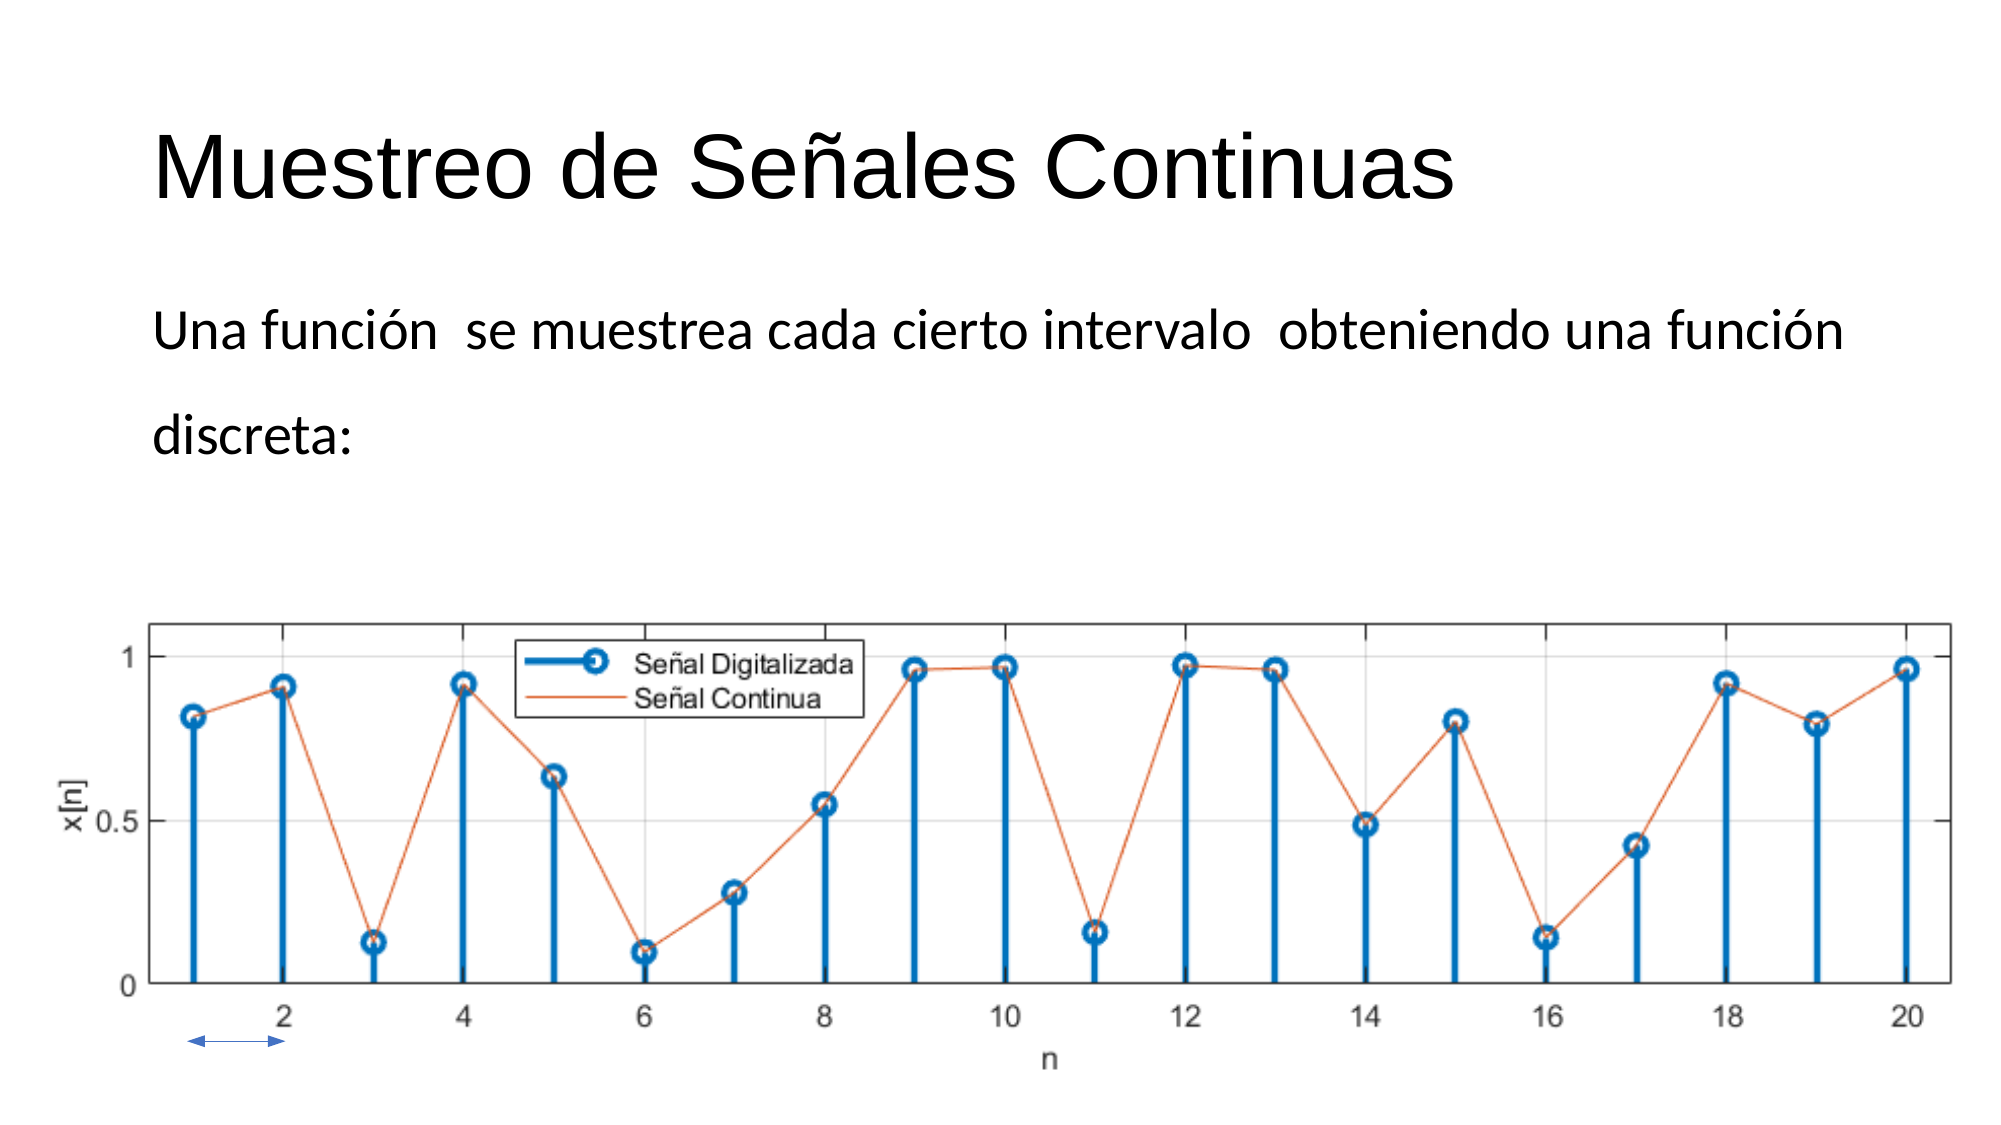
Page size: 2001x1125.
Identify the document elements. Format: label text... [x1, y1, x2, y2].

list Una función se muestrea cada cierto intervalo obteniendo una función discreta: [137, 249, 1863, 840]
title Muestreo de Señales Continuas [137, 59, 1863, 249]
picture [26, 587, 1991, 1078]
